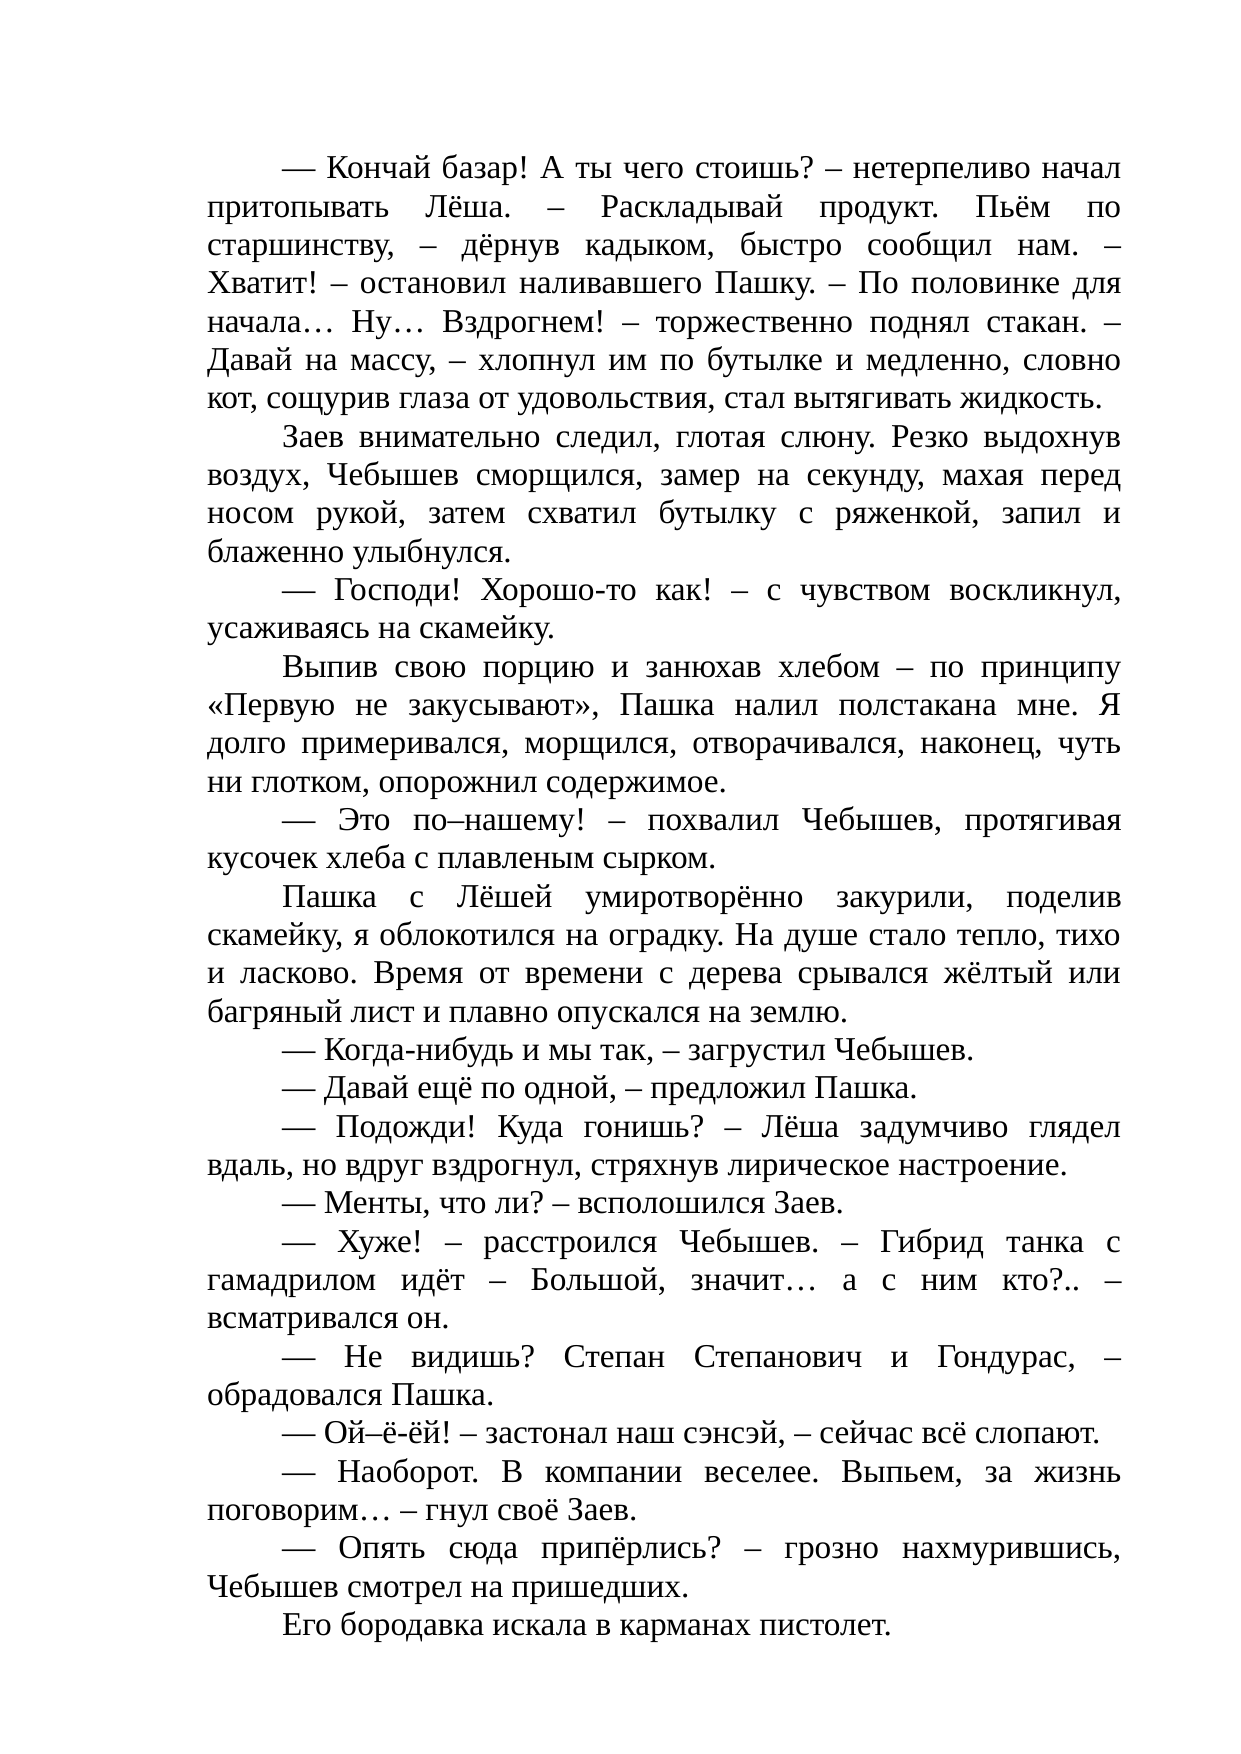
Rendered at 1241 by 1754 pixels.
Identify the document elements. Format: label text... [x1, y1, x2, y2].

text — Подожди! Куда гонишь? – Лёша задумчиво глядел вдаль, но вдруг вздрогнул, стряхнув лирическое настроение. [207, 1106, 1122, 1183]
text — Господи! Хорошо‑то как! – с чувством воскликнул, усаживаясь на скамейку. [207, 569, 1122, 646]
text Его бородавка искала в карманах пистолет. [207, 1604, 1122, 1643]
text — Не видишь? Степан Степанович и Гондурас, – обрадовался Пашка. [207, 1336, 1122, 1413]
text — Наоборот. В компании веселее. Выпьем, за жизнь поговорим… – гнул своё Заев. [207, 1451, 1122, 1528]
text — Кончай базар! А ты чего стоишь? – нетерпеливо начал притопывать Лёша. – Раскладывай продукт. Пьём по старшинству, – дёрнув кадыком, быстро сообщил нам. – Хватит! – остановил наливавшего Пашку. – По половинке для начала… Ну… Вздрогнем! – торжественно поднял стакан. – Давай на массу, – хлопнул им по бутылке и медленно, словно кот, сощурив глаза от удовольствия, стал вытягивать жидкость. [207, 148, 1122, 416]
text — Давай ещё по одной, – предложил Пашка. [207, 1068, 1122, 1106]
text — Это по–нашему! – похвалил Чебышев, протягивая кусочек хлеба с плавленым сырком. [207, 799, 1122, 876]
text Пашка с Лёшей умиротворённо закурили, поделив скамейку, я облокотился на оградку. На душе стало тепло, тихо и ласково. Время от времени с дерева срывался жёлтый или багряный лист и плавно опускался на землю. [207, 876, 1122, 1029]
text — Ой–ё-ёй! – застонал наш сэнсэй, – сейчас всё слопают. [207, 1413, 1122, 1451]
text — Когда‑нибудь и мы так, – загрустил Чебышев. [207, 1029, 1122, 1068]
text — Хуже! – расстроился Чебышев. – Гибрид танка с гамадрилом идёт – Большой, значит… а с ним кто?.. – всматривался он. [207, 1221, 1122, 1336]
text — Менты, что ли? – всполошился Заев. [207, 1183, 1122, 1221]
text — Опять сюда припёрлись? – грозно нахмурившись, Чебышев смотрел на пришедших. [207, 1528, 1122, 1604]
text Заев внимательно следил, глотая слюну. Резко выдохнув воздух, Чебышев сморщился, замер на секунду, махая перед носом рукой, затем схватил бутылку с ряженкой, запил и блаженно улыбнулся. [207, 416, 1122, 569]
text Выпив свою порцию и занюхав хлебом – по принципу «Первую не закусывают», Пашка налил полстакана мне. Я долго примеривался, морщился, отворачивался, наконец, чуть ни глотком, опорожнил содержимое. [207, 646, 1122, 799]
